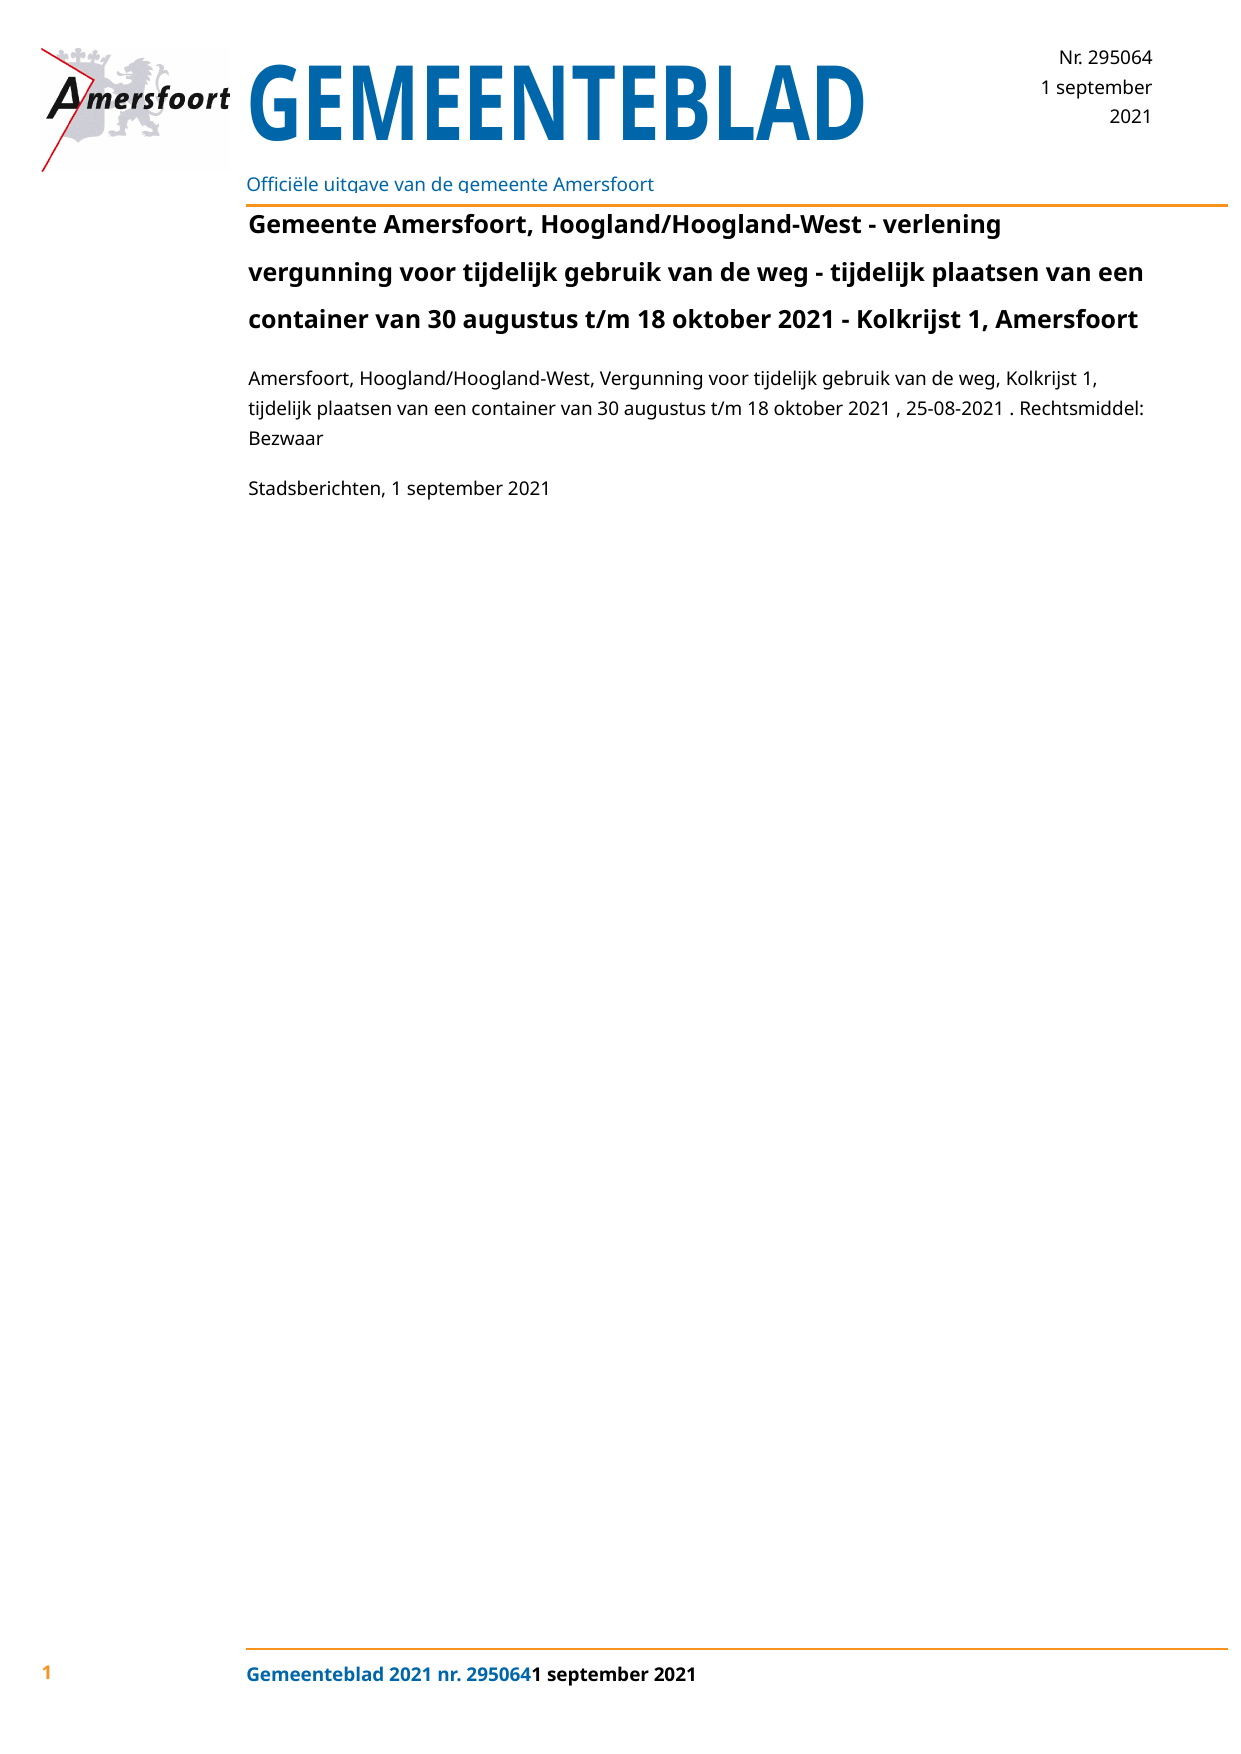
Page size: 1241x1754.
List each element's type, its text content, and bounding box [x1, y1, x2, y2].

text Gemeente Amersfoort, Hoogland/Hoogland-West - verlening vergunning voor tijdelijk gebruik van de weg - tijdelijk plaatsen van een container van 30 augustus t/m 18 oktober 2021 - Kolkrijst 1, Amersfoort [248, 207, 1152, 336]
text Amersfoort, Hoogland/Hoogland-West, Vergunning voor tijdelijk gebruik van de weg, Kolkrijst 1, tijdelijk plaatsen van een container van 30 augustus t/m 18 oktober 2021 , 25-08-2021 . Rechtsmiddel: Bezwaar [248, 366, 1152, 450]
picture [41, 47, 231, 172]
text Stadsberichten, 1 september 2021 [248, 475, 1152, 501]
